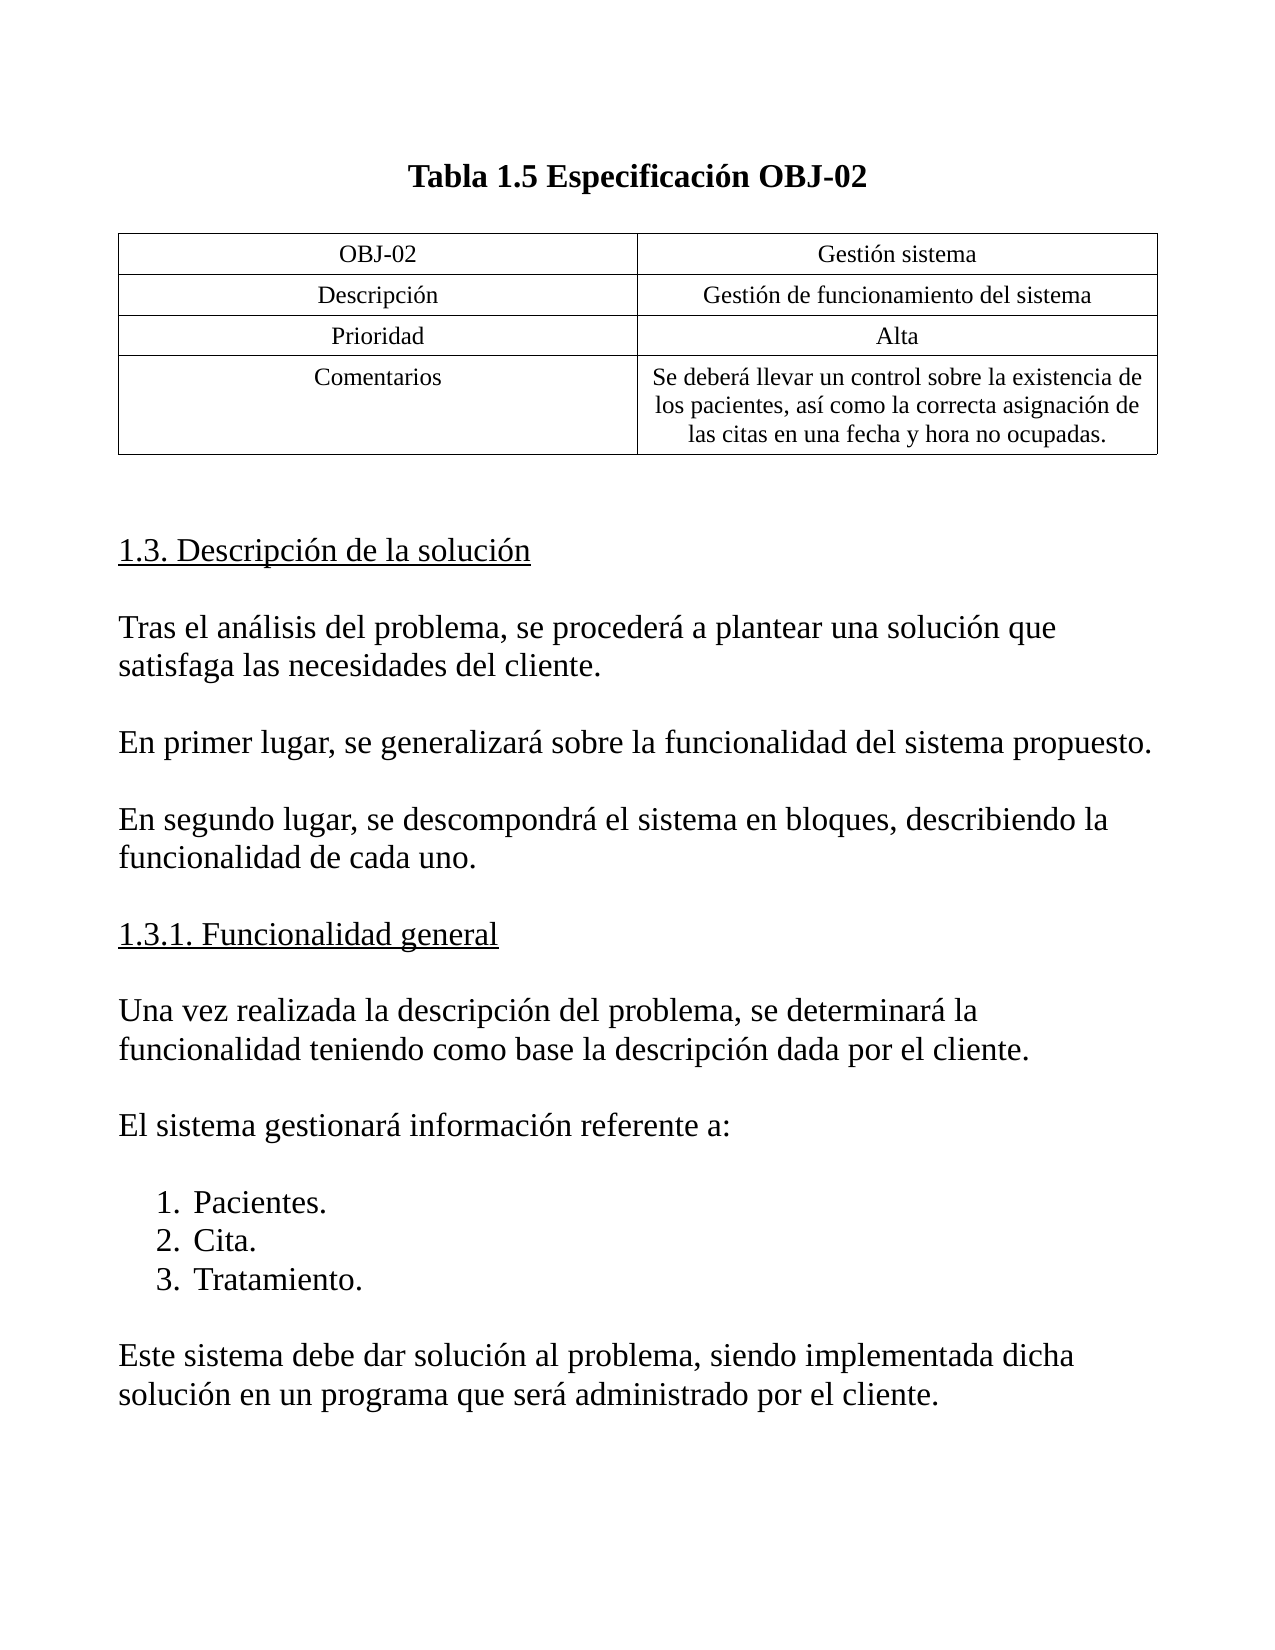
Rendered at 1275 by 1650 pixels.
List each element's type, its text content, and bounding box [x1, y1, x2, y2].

table_cell Se deberá llevar un control sobre la existencia de los pacientes, así como la correcta asignación de las citas en una fecha y hora no ocupadas. [638, 356, 1157, 453]
text El sistema gestionará información referente a: [118, 1106, 1157, 1144]
table_cell Prioridad [119, 316, 637, 355]
list Cita. [156, 1221, 1157, 1259]
text 1.3.1. Funcionalidad general [118, 914, 1157, 952]
text Tras el análisis del problema, se procederá a plantear una solución que satisfaga las necesidades del cliente. [118, 607, 1157, 684]
list Tratamiento. [156, 1259, 1157, 1297]
text En segundo lugar, se descompondrá el sistema en bloques, describiendo la funcionalidad de cada uno. [118, 799, 1157, 876]
text Este sistema debe dar solución al problema, siendo implementada dicha solución en un programa que será administrado por el cliente. [118, 1336, 1157, 1412]
table_header Gestión sistema [638, 234, 1157, 274]
text En primer lugar, se generalizará sobre la funcionalidad del sistema propuesto. [118, 722, 1157, 761]
text Tabla 1.5 Especificación OBJ-02 [118, 156, 1157, 195]
list Pacientes. [156, 1182, 1157, 1221]
table_cell Alta [638, 316, 1157, 355]
table_cell Gestión de funcionamiento del sistema [638, 275, 1157, 314]
text 1.3. Descripción de la solución [118, 531, 1157, 569]
table_cell Comentarios [119, 356, 637, 453]
table_header OBJ-02 [119, 234, 637, 274]
table_cell Descripción [119, 275, 637, 314]
text Una vez realizada la descripción del problema, se determinará la funcionalidad teniendo como base la descripción dada por el cliente. [118, 991, 1157, 1067]
